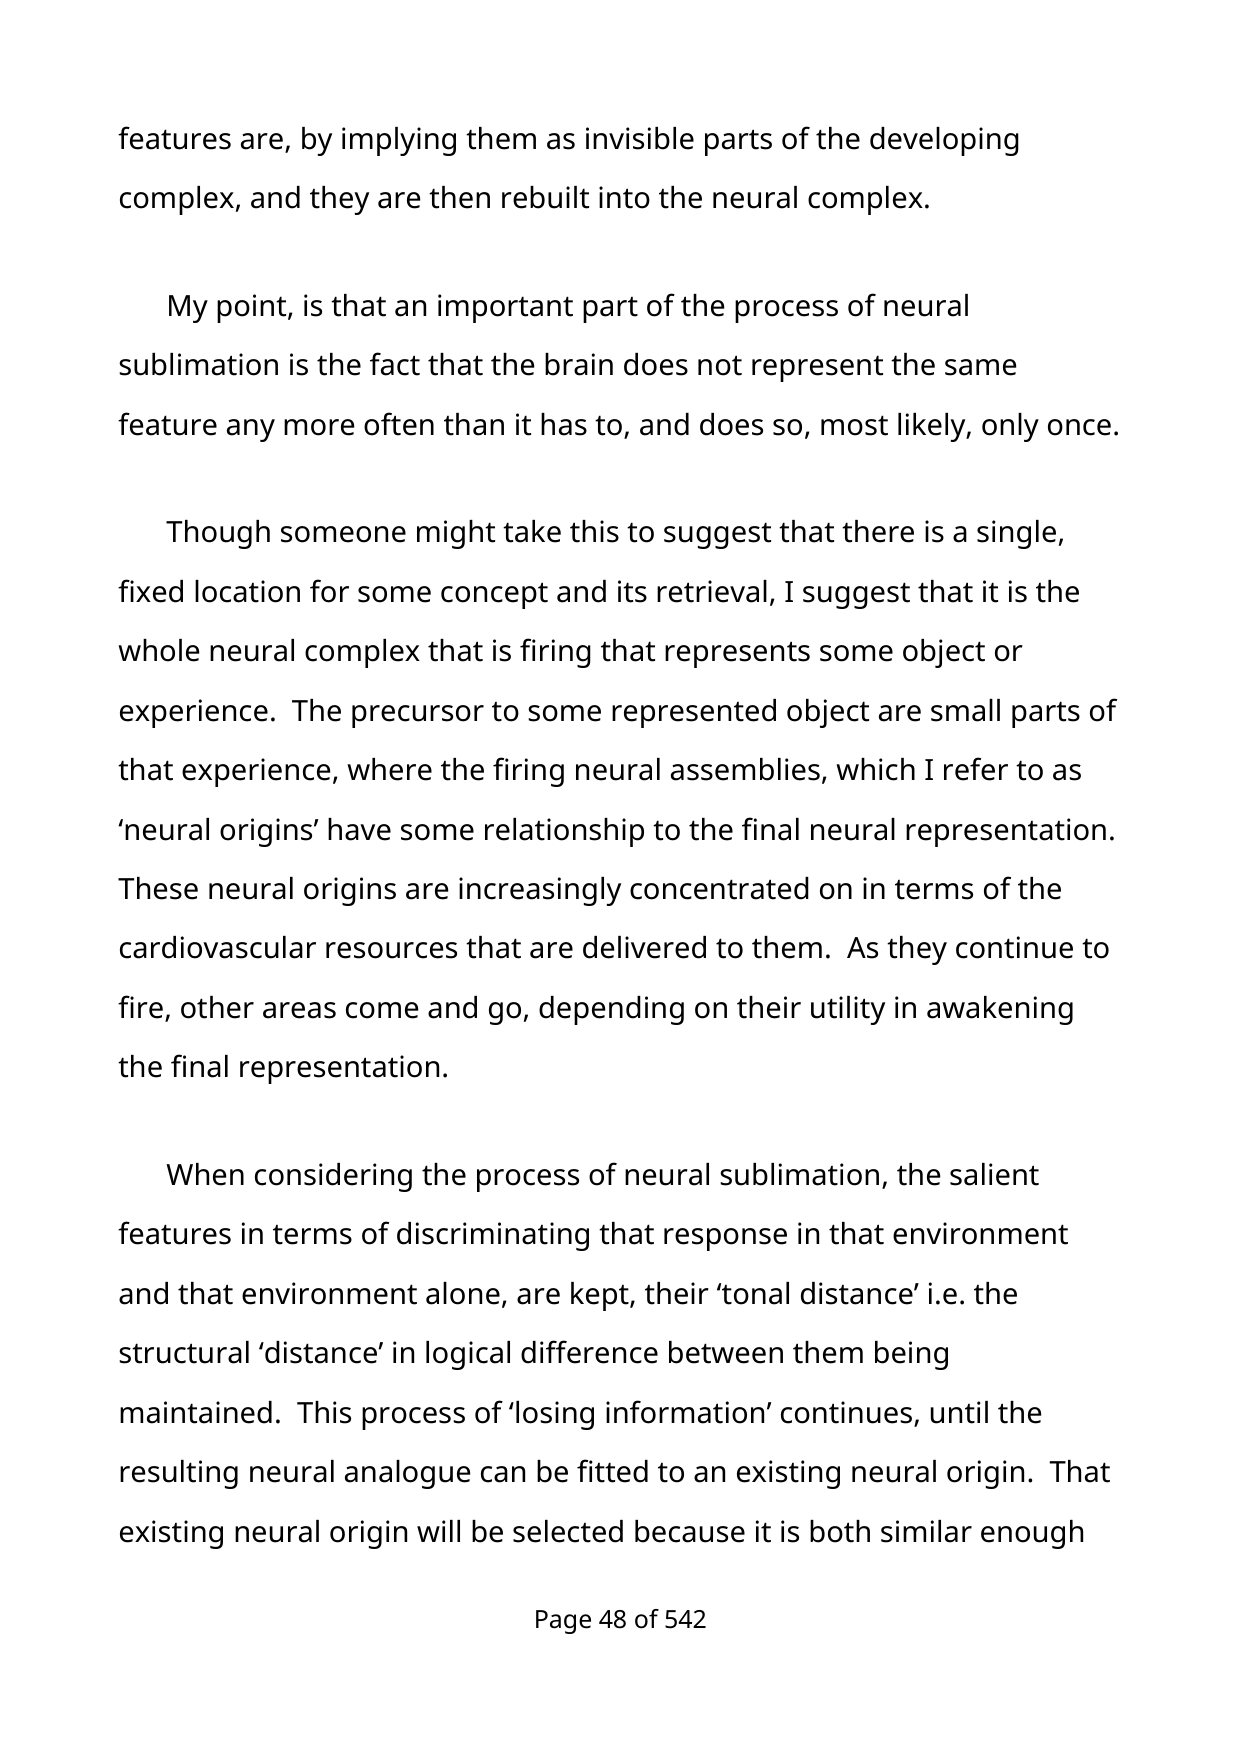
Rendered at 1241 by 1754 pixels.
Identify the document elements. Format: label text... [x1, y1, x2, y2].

text When considering the process of neural sublimation, the salient features in terms of discriminating that response in that environment and that environment alone, are kept, their ‘tonal distance’ i.e. the structural ‘distance’ in logical difference between them being maintained. This process of ‘losing information’ continues, until the resulting neural analogue can be fitted to an existing neural origin. That existing neural origin will be selected because it is both similar enough [118, 1154, 1122, 1551]
text features are, by implying them as invisible parts of the developing complex, and they are then rebuilt into the neural complex. [118, 118, 1122, 217]
text My point, is that an important part of the process of neural sublimation is the fact that the brain does not represent the same feature any more often than it has to, and does so, most likely, only once. [118, 285, 1122, 444]
text Though someone might take this to suggest that there is a single, fixed location for some concept and its retrieval, I suggest that it is the whole neural complex that is firing that represents some object or experience. The precursor to some represented object are small parts of that experience, where the firing neural assemblies, which I refer to as ‘neural origins’ have some relationship to the final neural representation. These neural origins are increasingly concentrated on in terms of the cardiovascular resources that are delivered to them. As they continue to fire, other areas come and go, depending on their utility in awakening the final representation. [118, 511, 1122, 1086]
